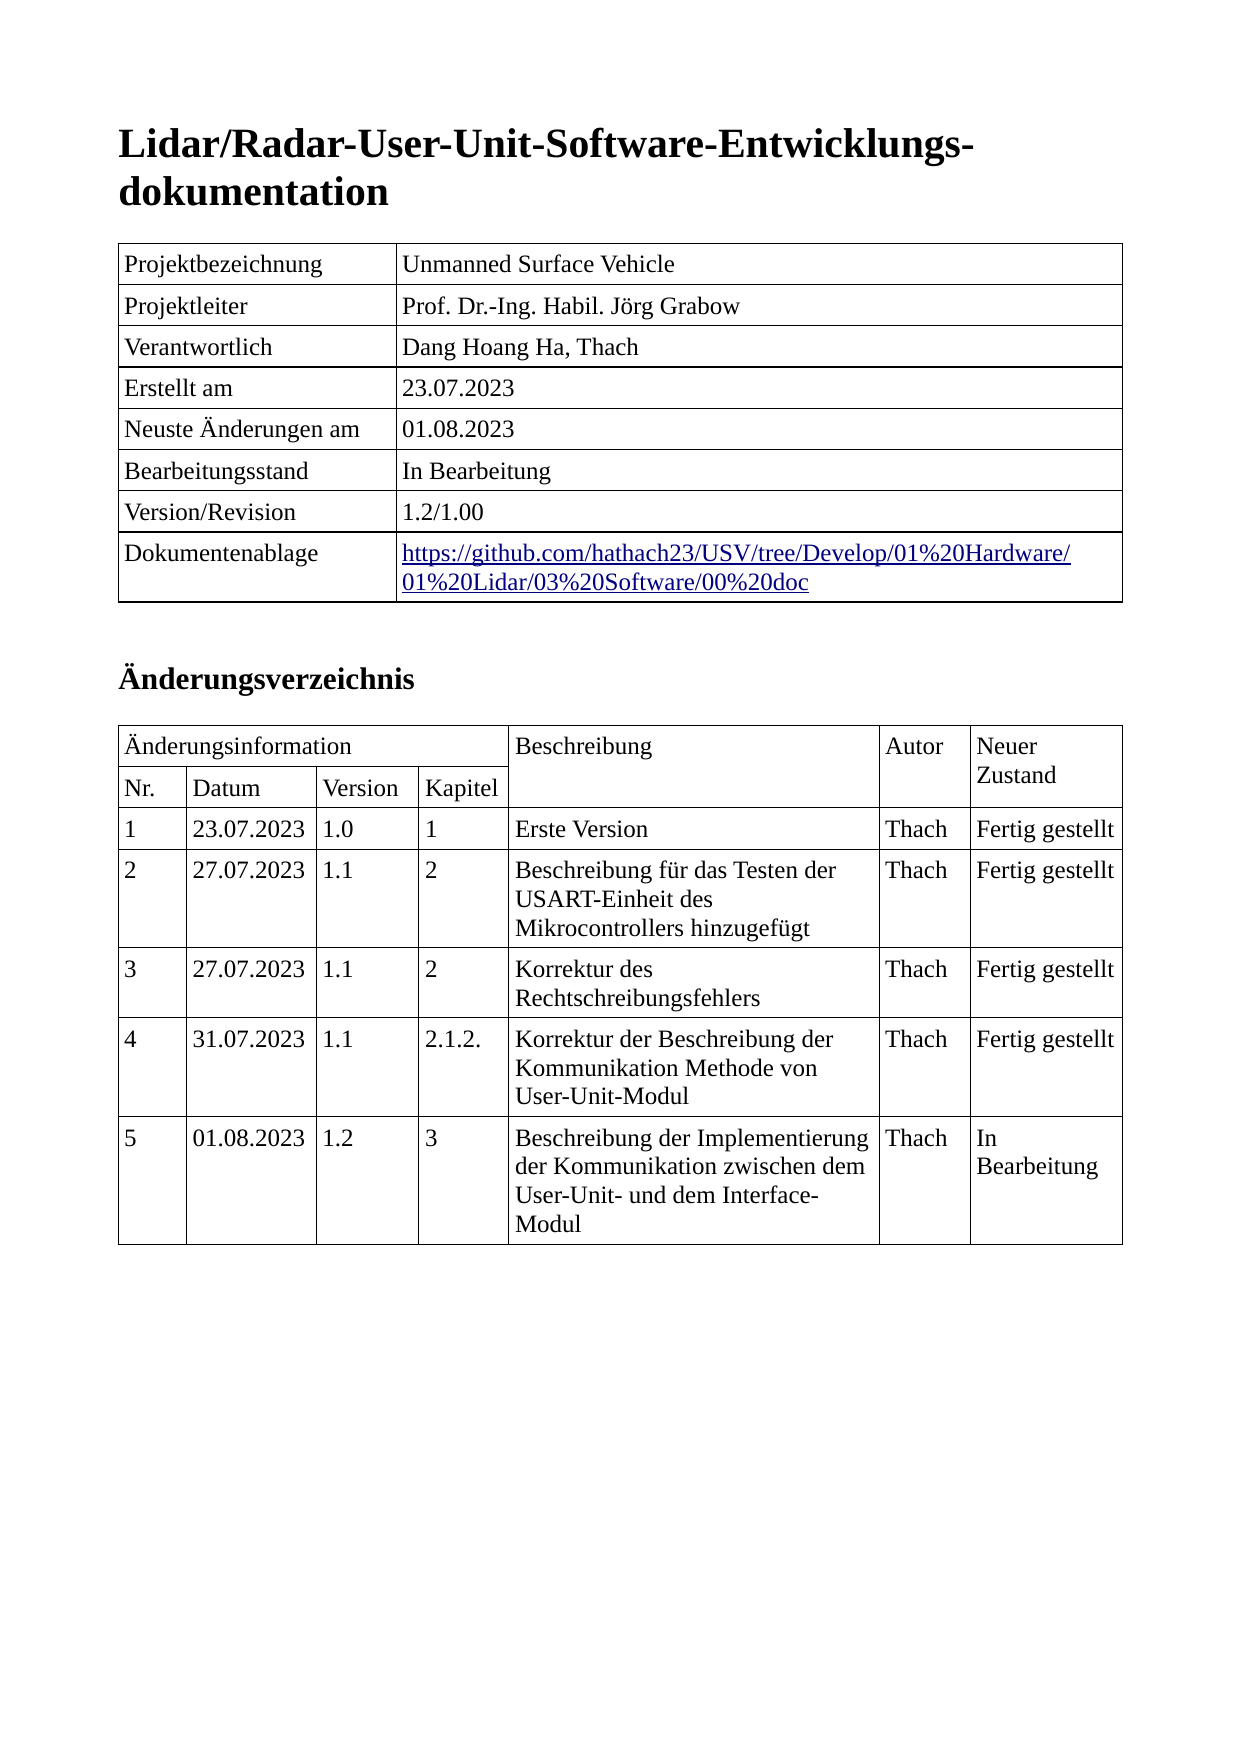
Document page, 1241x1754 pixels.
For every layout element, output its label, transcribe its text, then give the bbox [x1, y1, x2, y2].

table_cell Nr. [119, 767, 186, 807]
table_cell 3 [119, 948, 186, 1017]
table_cell 1 [119, 808, 186, 848]
table_cell https://github.com/hathach23/USV/tree/Develop/01%20Hardware/01%20Lidar/03%20Software/00%20doc [397, 533, 1122, 601]
table_cell 1.0 [317, 808, 418, 848]
text Lidar/Radar-User-Unit-Software-Entwicklungs-dokumentation [118, 118, 1122, 214]
table_cell Thach [880, 808, 970, 848]
table_cell 01.08.2023 [187, 1117, 316, 1243]
table_header Unmanned Surface Vehicle [397, 244, 1122, 284]
table_cell Version/Revision [119, 491, 396, 531]
table_cell Projektleiter [119, 285, 396, 325]
table_cell 2 [119, 850, 186, 947]
table_cell 1 [419, 808, 508, 848]
table_cell Erstellt am [119, 368, 396, 408]
table_cell 23.07.2023 [397, 368, 1122, 408]
table_cell 27.07.2023 [187, 948, 316, 1017]
table_cell 4 [119, 1018, 186, 1116]
table_cell 1.1 [317, 850, 418, 947]
table_cell In Bearbeitung [397, 450, 1122, 490]
table_header Autor [880, 726, 970, 807]
table_cell Datum [187, 767, 316, 807]
table_cell Prof. Dr.-Ing. Habil. Jörg Grabow [397, 285, 1122, 325]
table_cell 23.07.2023 [187, 808, 316, 848]
table_cell 2 [419, 850, 508, 947]
table_cell Fertig gestellt [971, 948, 1122, 1017]
table_cell Thach [880, 1018, 970, 1116]
table_cell Verantwortlich [119, 326, 396, 366]
table_cell Thach [880, 1117, 970, 1243]
table_cell 2 [419, 948, 508, 1017]
table_cell Kapitel [419, 767, 508, 807]
table_cell Thach [880, 850, 970, 947]
table_header Änderungsinformation [119, 726, 508, 766]
table_cell 31.07.2023 [187, 1018, 316, 1116]
table_cell 1.1 [317, 948, 418, 1017]
text Änderungsverzeichnis [118, 660, 1122, 696]
table_cell 3 [419, 1117, 508, 1243]
table_header Beschreibung [509, 726, 879, 807]
table_cell 1.1 [317, 1018, 418, 1116]
table_cell 1.2/1.00 [397, 491, 1122, 531]
table_cell Dang Hoang Ha, Thach [397, 326, 1122, 366]
table_cell Beschreibung der Implementierung der Kommunikation zwischen dem User-Unit- und dem Interface-Modul [509, 1117, 879, 1243]
table_cell Fertig gestellt [971, 850, 1122, 947]
table_cell Korrektur des Rechtschreibungsfehlers [509, 948, 879, 1017]
table_header Neuer Zustand [971, 726, 1122, 807]
table_cell Dokumentenablage [119, 533, 396, 601]
table_cell Erste Version [509, 808, 879, 848]
table_cell 5 [119, 1117, 186, 1243]
table_cell Bearbeitungsstand [119, 450, 396, 490]
table_cell 2.1.2. [419, 1018, 508, 1116]
table_cell 1.2 [317, 1117, 418, 1243]
table_cell Korrektur der Beschreibung der Kommunikation Methode von User-Unit-Modul [509, 1018, 879, 1116]
table_cell Beschreibung für das Testen der USART-Einheit des Mikrocontrollers hinzugefügt [509, 850, 879, 947]
table_cell Thach [880, 948, 970, 1017]
table_cell Fertig gestellt [971, 1018, 1122, 1116]
table_header Projektbezeichnung [119, 244, 396, 284]
table_cell In Bearbeitung [971, 1117, 1122, 1243]
table_cell 01.08.2023 [397, 409, 1122, 449]
table_cell Version [317, 767, 418, 807]
table_cell Fertig gestellt [971, 808, 1122, 848]
table_cell 27.07.2023 [187, 850, 316, 947]
table_cell Neuste Änderungen am [119, 409, 396, 449]
